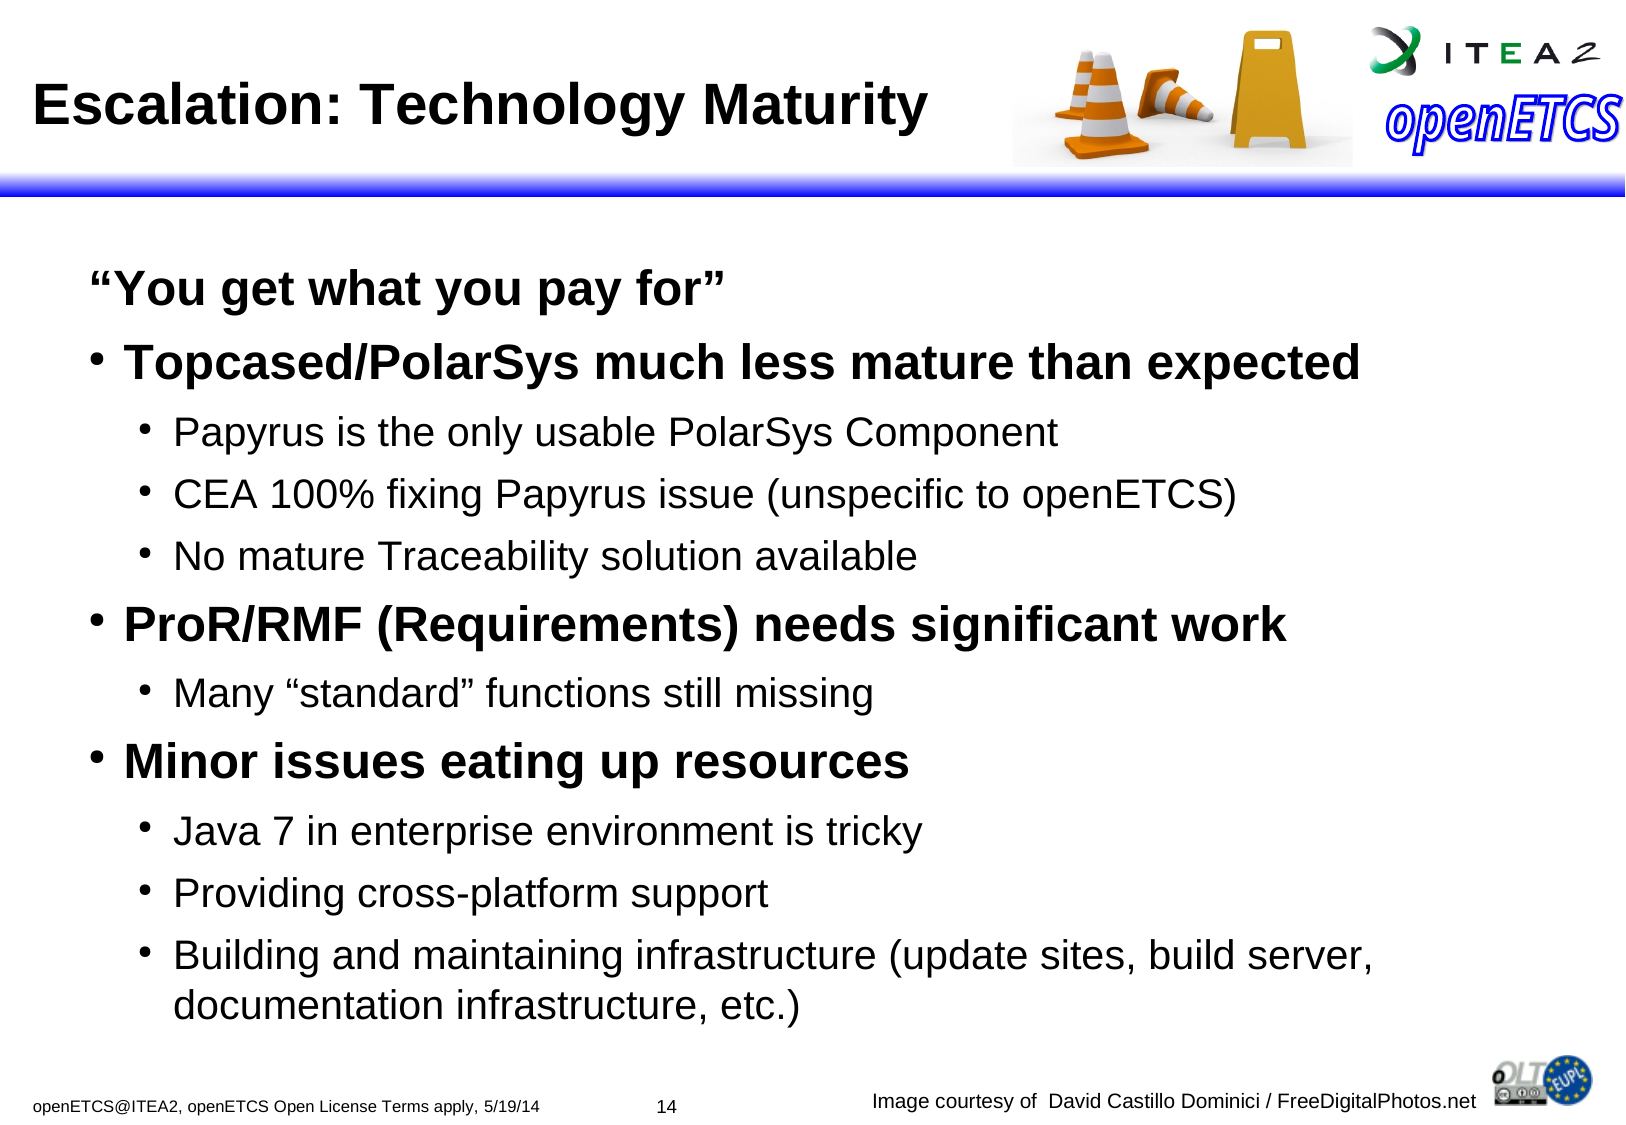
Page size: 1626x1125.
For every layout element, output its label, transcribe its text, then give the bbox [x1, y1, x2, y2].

picture [1492, 1055, 1593, 1106]
text_box Image courtesy of David Castillo Dominici / FreeDigitalPhotos.net [820, 1080, 1492, 1121]
picture [1012, 1, 1626, 167]
list “You get what you pay for” Topcased/PolarSys much less mature than expected Papyrus is the only usable PolarSys Component CEA 100% fixing Papyrus issue (unspecific to openETCS) No mature Traceability solution available ProR/RMF (Requirements) needs significant work Many “standard” functions still missing Minor issues eating up resources Java 7 in enterprise environment is tricky Providing cross-platform support Building and maintaining infrastructure (update sites, build server, documentation infrastructure, etc.) [32, 255, 1593, 1036]
title Escalation: Technology Maturity [32, 66, 1356, 173]
